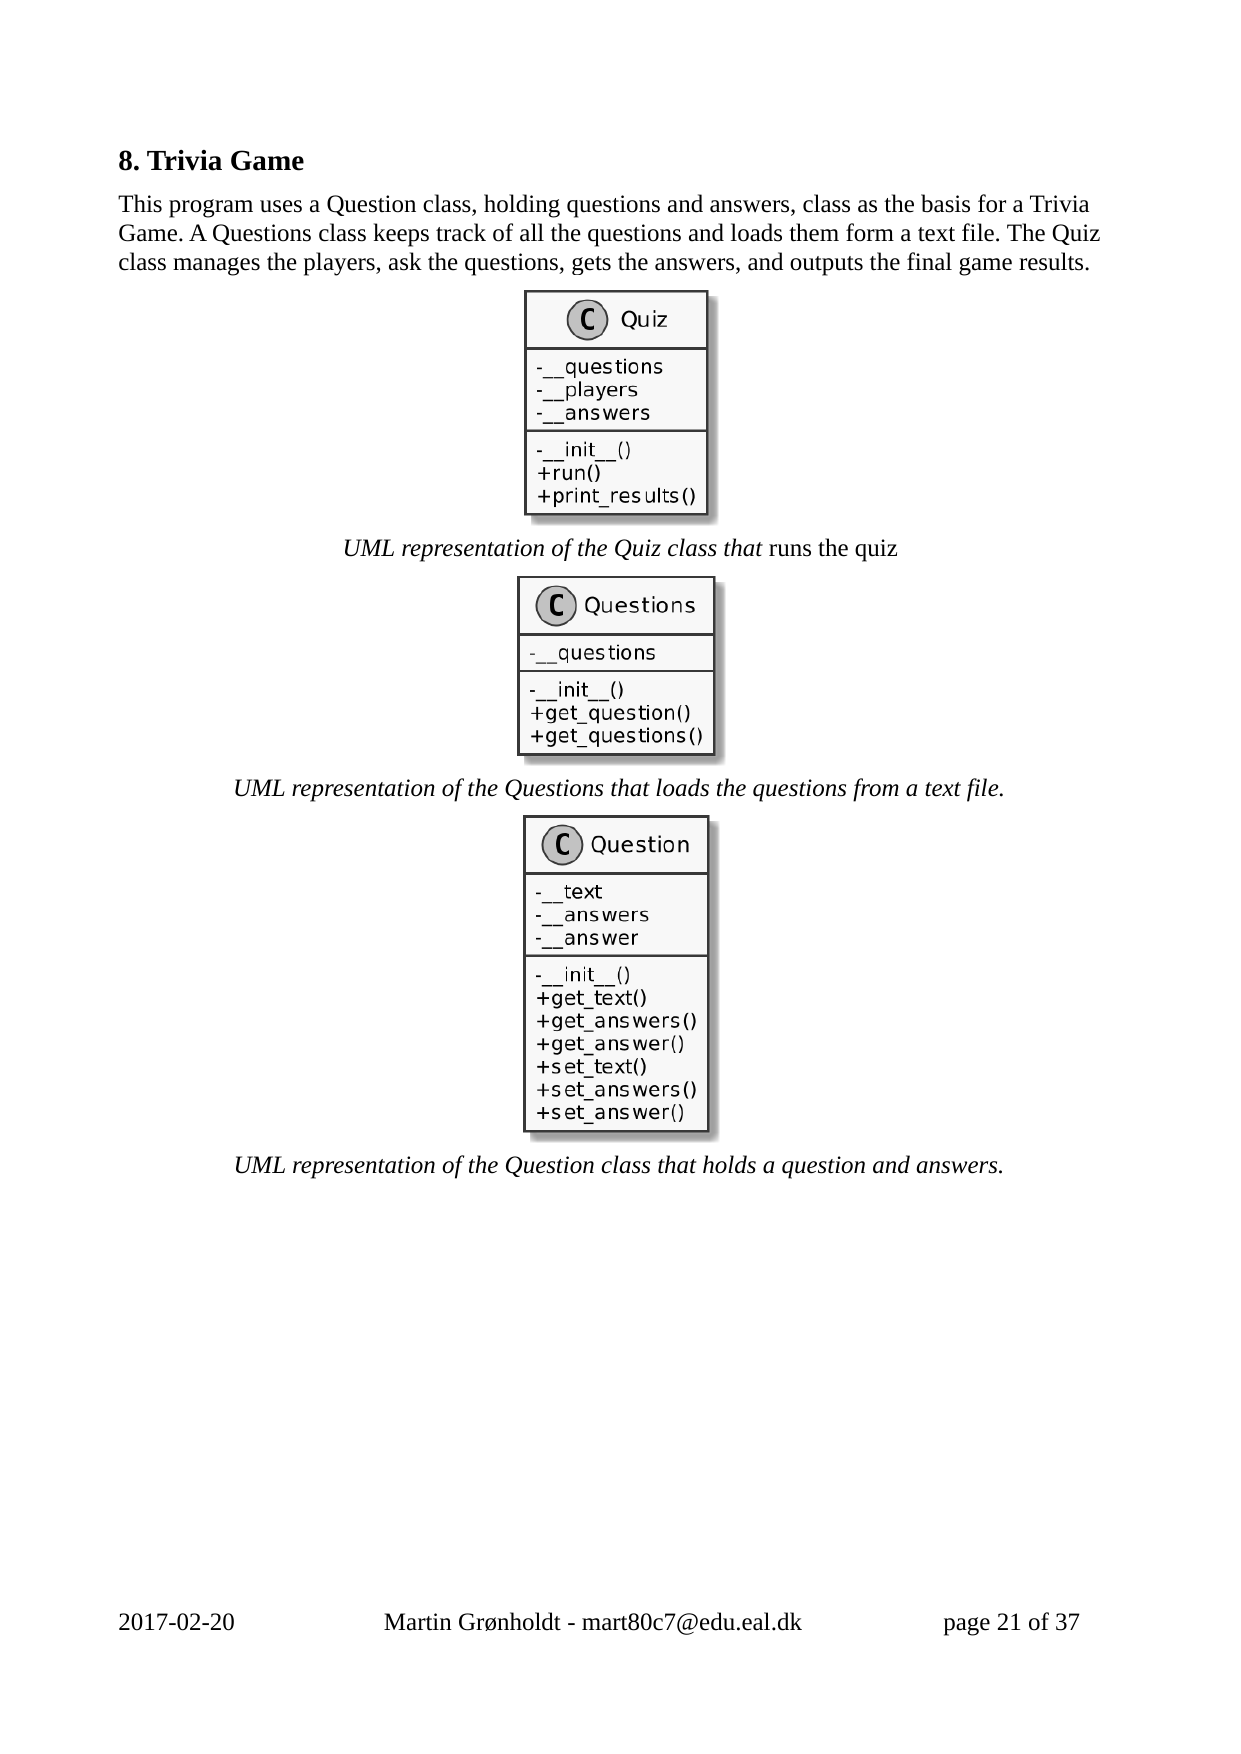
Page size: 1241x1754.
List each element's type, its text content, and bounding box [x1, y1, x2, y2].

text UML representation of the Question class that holds a question and answers. [118, 1150, 1122, 1179]
subtitle 8. Trivia Game [118, 143, 1122, 177]
picture [513, 801, 727, 1150]
picture [507, 561, 733, 773]
text This program uses a Question class, holding questions and answers, class as the basis for a Trivia Game. A Questions class keeps track of all the questions and loads them form a text file. The Quiz class manages the players, ask the questions, gets the answers, and outputs the final game results. [118, 189, 1122, 275]
text UML representation of the Questions that loads the questions from a text file. [118, 773, 1122, 802]
text UML representation of the Quiz class that runs the quiz [118, 533, 1122, 561]
picture [514, 275, 726, 533]
